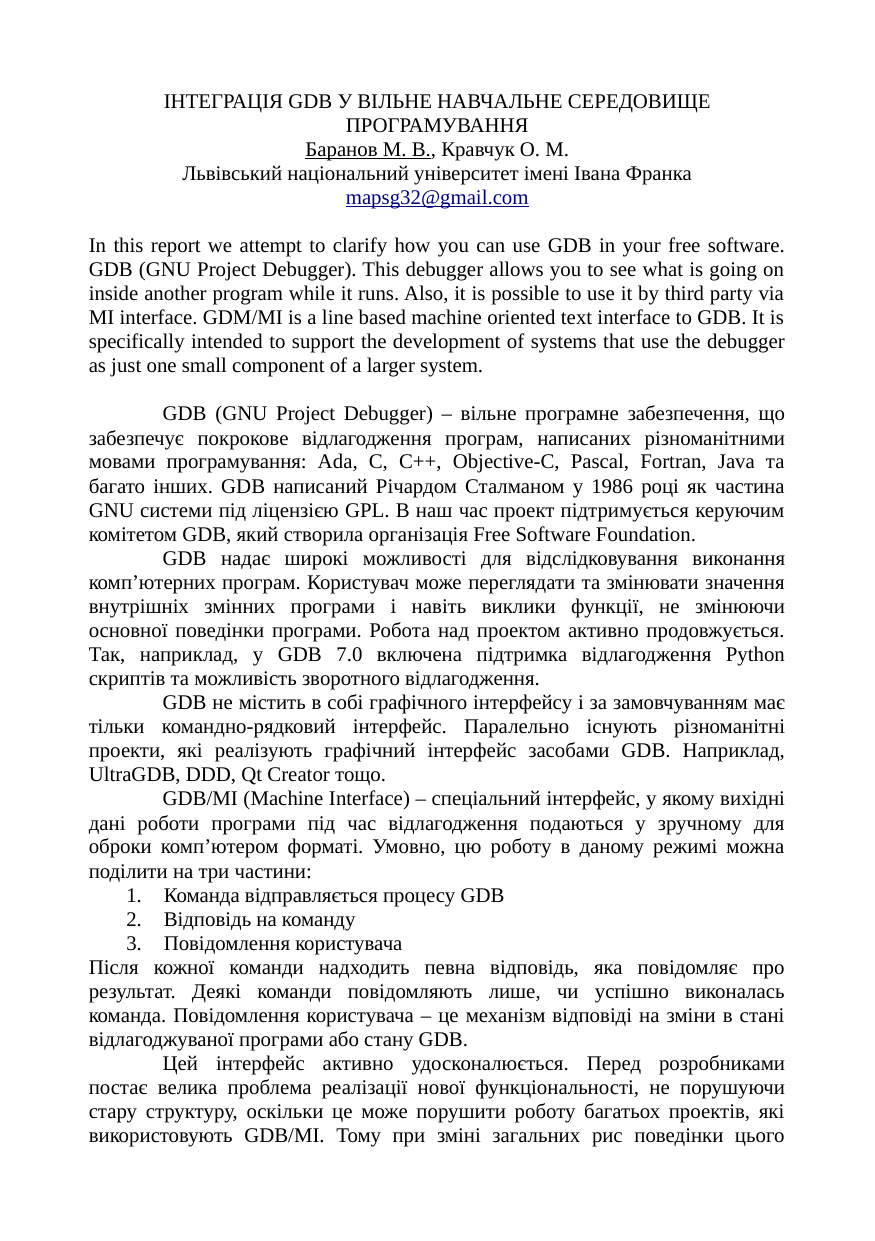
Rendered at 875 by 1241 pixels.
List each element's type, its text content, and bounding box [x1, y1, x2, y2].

text GDB (GNU Project Debugger) – вільне програмне забезпечення, що забезпечує покрокове відлагодження програм, написаних різноманітними мовами програмування: Ada, C, C++, Objective-C, Pascal, Fortran, Java та багато інших. GDB написаний Річардом Сталманом у 1986 році як частина GNU системи під ліцензією GPL. В наш час проект підтримується керуючим комітетом GDB, який створила організація Free Software Foundation. [88, 401, 786, 546]
text GDB/MI (Machine Interface) – спеціальний інтерфейс, у якому вихідні дані роботи програми під час відлагодження подаються у зручному для оброки комп’ютером форматі. Умовно, цю роботу в даному режимі можна поділити на три частини: [88, 786, 786, 883]
text Після кожної команди надходить певна відповідь, яка повідомляє про результат. Деякі команди повідомляють лише, чи успішно виконалась команда. Повідомлення користувача – це механізм відповіді на зміни в стані відлагоджуваної програми або стану GDB. [88, 955, 786, 1051]
text In this report we attempt to clarify how you can use GDB in your free software. GDB (GNU Project Debugger). This debugger allows you to see what is going on inside another program while it runs. Also, it is possible to use it by third party via MI interface. GDM/MI is a line based machine oriented text interface to GDB. It is specifically intended to support the development of systems that use the debugger as just one small component of a larger system. [88, 233, 786, 377]
text Львівський національний університет імені Івана Франка [88, 161, 786, 185]
text GDB не містить в собі графічного інтерфейсу і за замовчуванням має тільки командно-рядковий інтерфейс. Паралельно існують різноманітні проекти, які реалізують графічний інтерфейс засобами GDB. Наприклад, UltraGDB, DDD, Qt Creator тощо. [88, 690, 786, 786]
text mapsg32@gmail.com [88, 185, 786, 209]
list Відповідь на команду [126, 907, 786, 931]
list Повідомлення користувача [126, 931, 786, 955]
text GDB надає широкі можливості для відслідковування виконання комп’ютерних програм. Користувач може переглядати та змінювати значення внутрішніх змінних програми і навіть виклики функції, не змінюючи основної поведінки програми. Робота над проектом активно продовжується. Так, наприклад, у GDB 7.0 включена підтримка відлагодження Python скриптів та можливість зворотного відлагодження. [88, 546, 786, 690]
text ІНТЕГРАЦІЯ GDB У ВІЛЬНЕ НАВЧАЛЬНЕ СЕРЕДОВИЩЕ ПРОГРАМУВАННЯ [88, 88, 786, 137]
text Баранов М. В., Кравчук О. М. [88, 137, 786, 161]
list Команда відправляється процесу GDB [126, 883, 786, 907]
text Цей інтерфейс активно удосконалюється. Перед розробниками постає велика проблема реалізації нової функціональності, не порушуючи стару структуру, оскільки це може порушити роботу багатьох проектів, які використовують GDB/MI. Тому при зміні загальних рис поведінки цього [88, 1051, 786, 1147]
